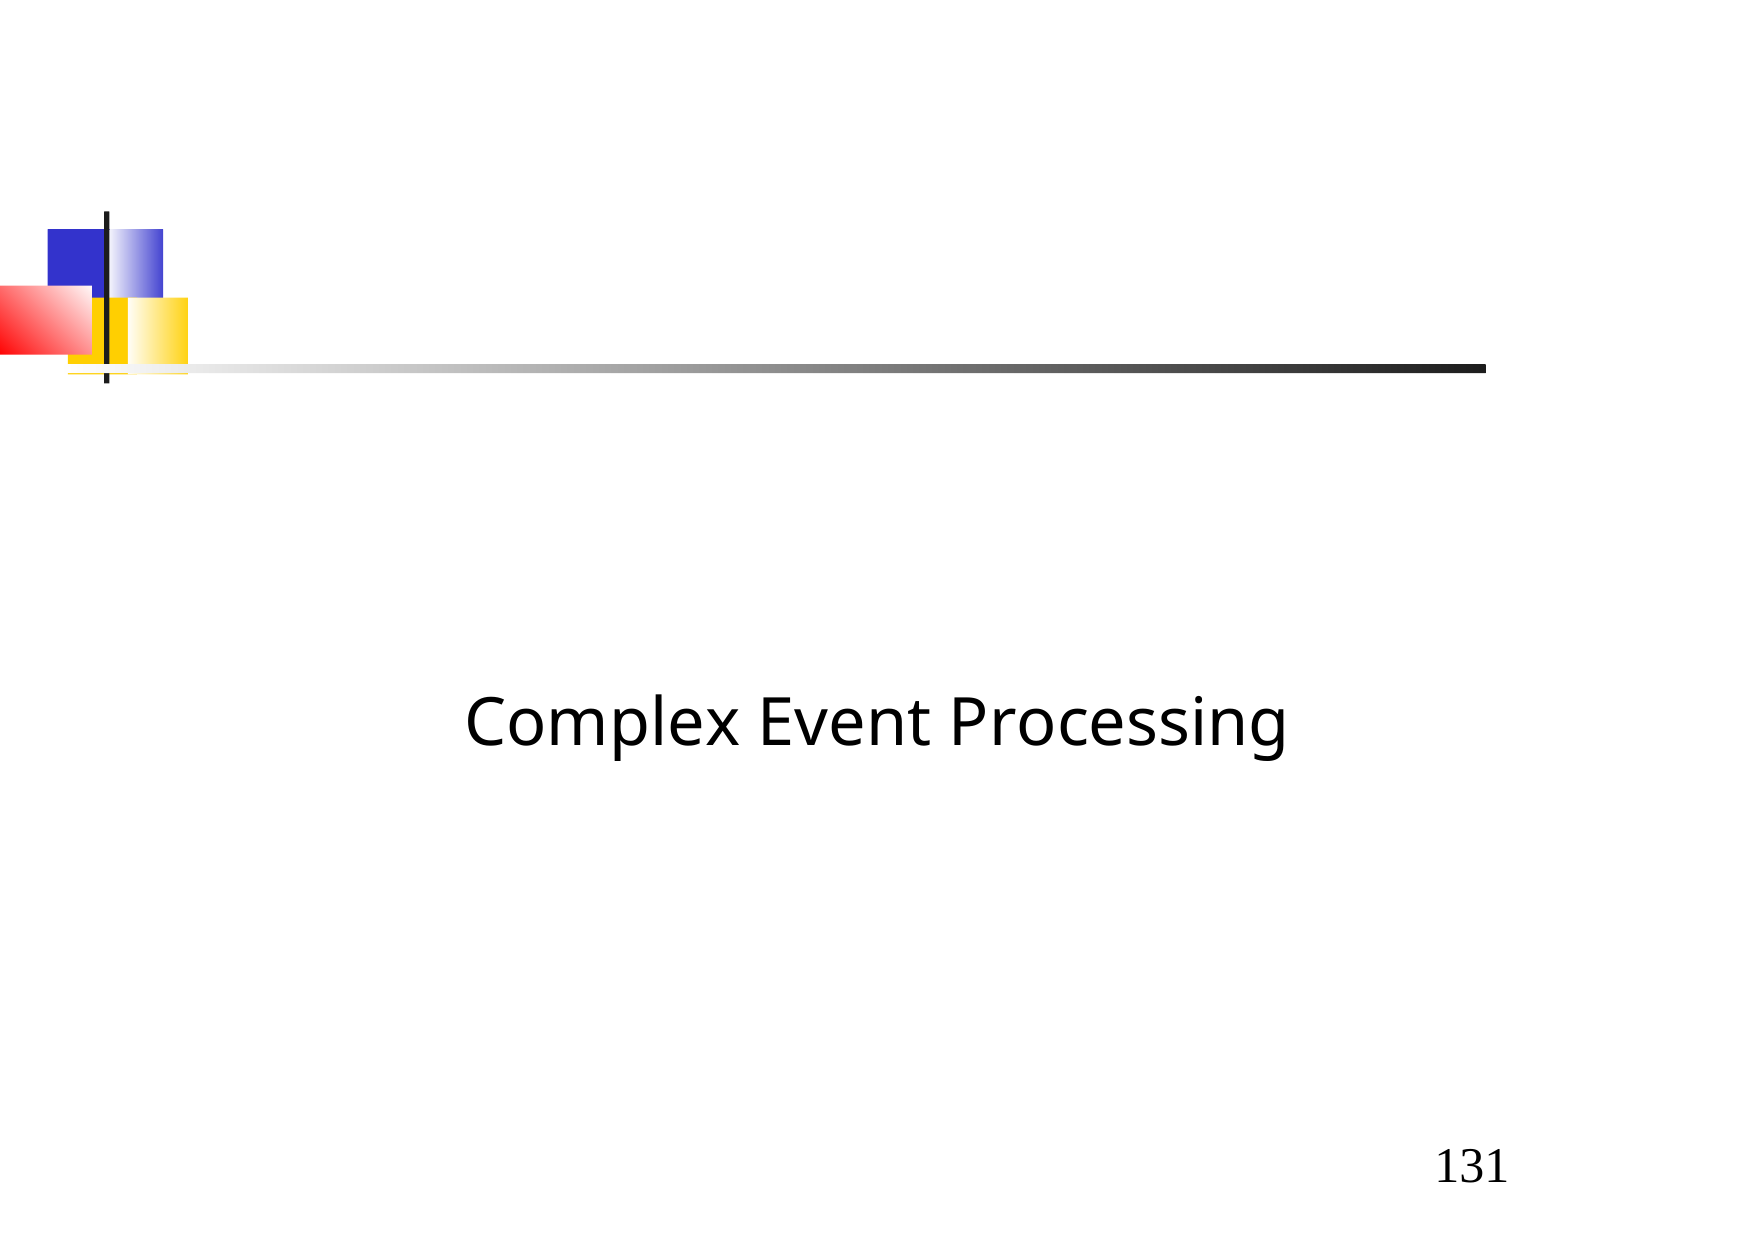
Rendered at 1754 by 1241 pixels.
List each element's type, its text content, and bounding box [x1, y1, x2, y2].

subtitle Complex Event Processing [179, 378, 1572, 1066]
